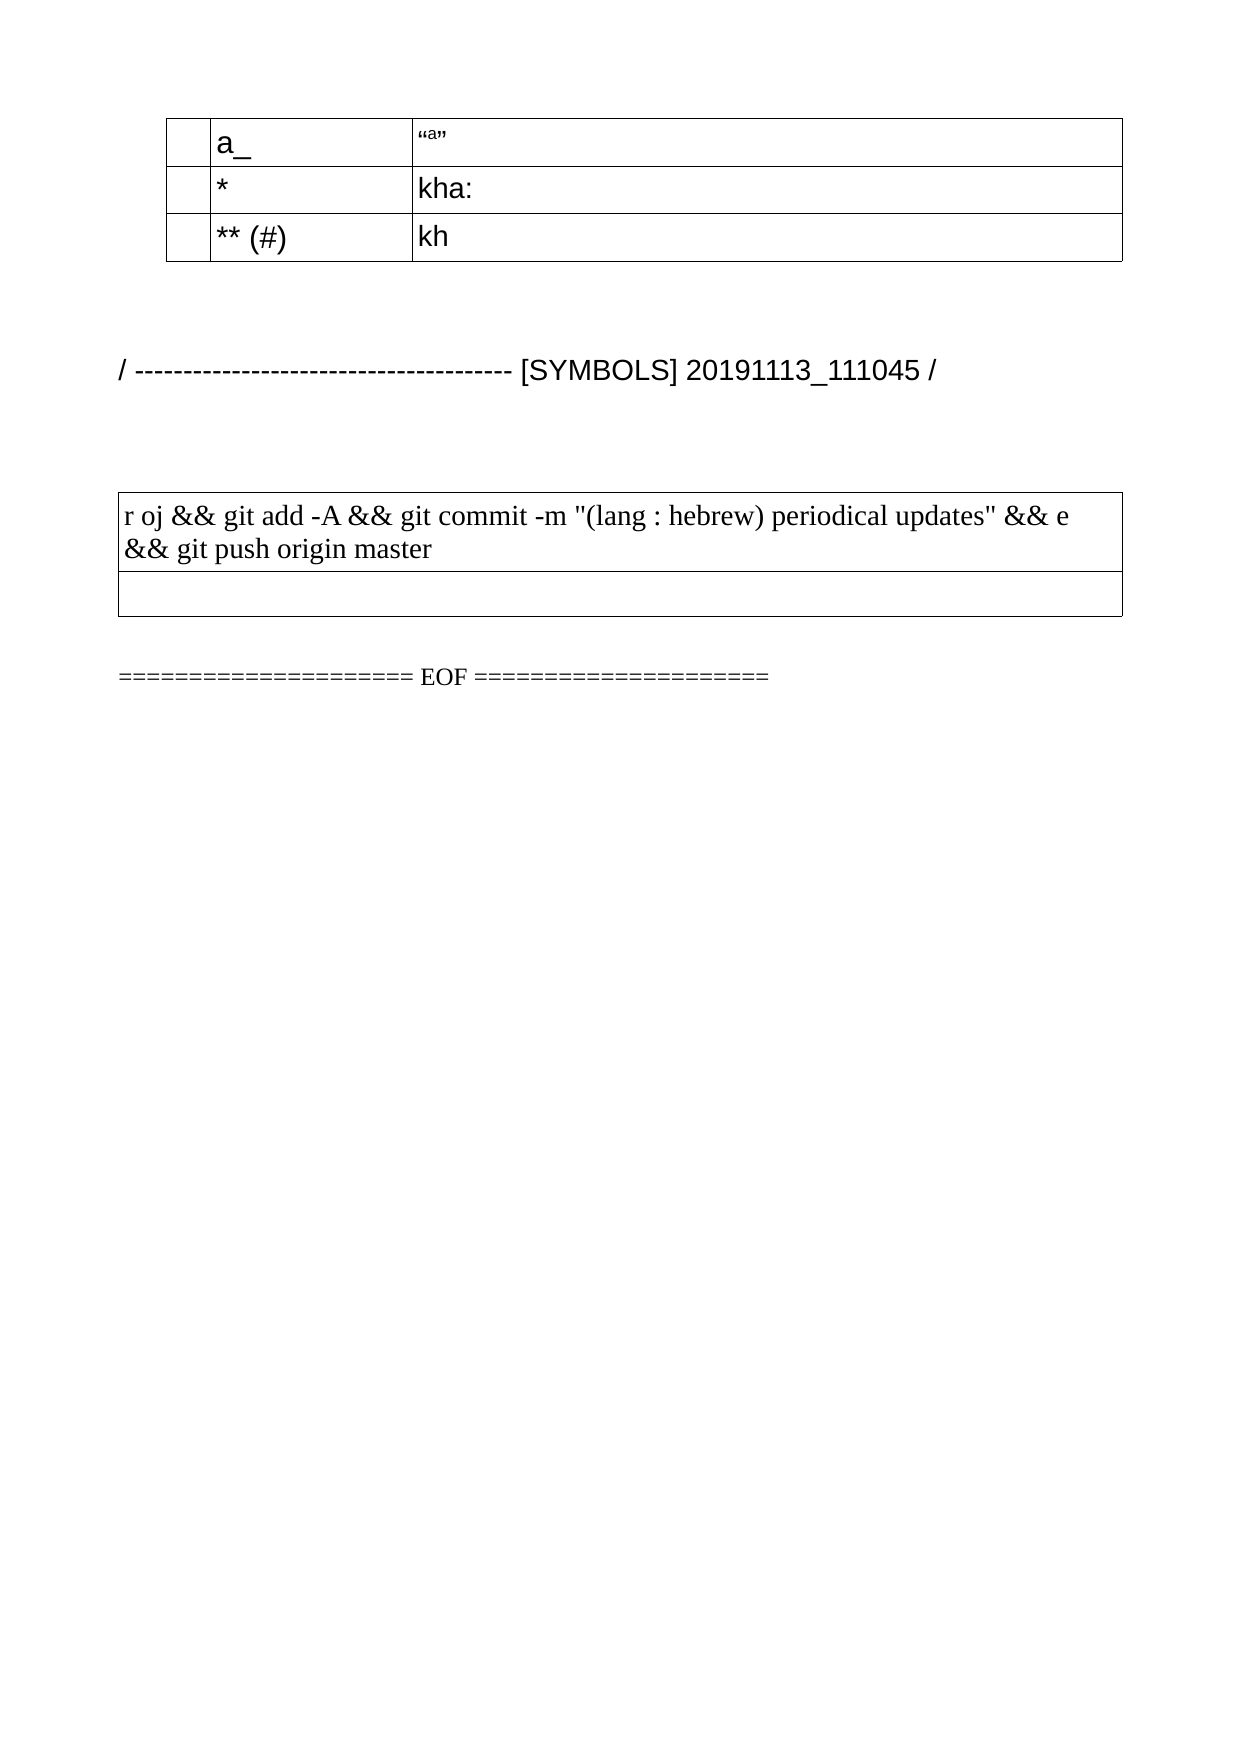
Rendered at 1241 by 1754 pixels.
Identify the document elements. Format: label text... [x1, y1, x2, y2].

table_cell a_ [211, 119, 412, 166]
table_cell [167, 167, 210, 213]
table_cell kha: [413, 167, 1122, 213]
table_cell [167, 214, 210, 261]
text / --------------------------------------- [SYMBOLS] 20191113_111045 / [118, 353, 1122, 387]
text ===================== EOF ===================== [118, 662, 1122, 691]
table_cell ** (#) [211, 214, 412, 261]
table_cell kh [413, 214, 1122, 261]
table_cell * [211, 167, 412, 213]
table_cell [119, 572, 1122, 616]
table_cell “a” [413, 119, 1122, 166]
table_cell [167, 119, 210, 166]
table_header r oj && git add -A && git commit -m "(lang : hebrew) periodical updates" && e && git push origin master [119, 493, 1122, 571]
